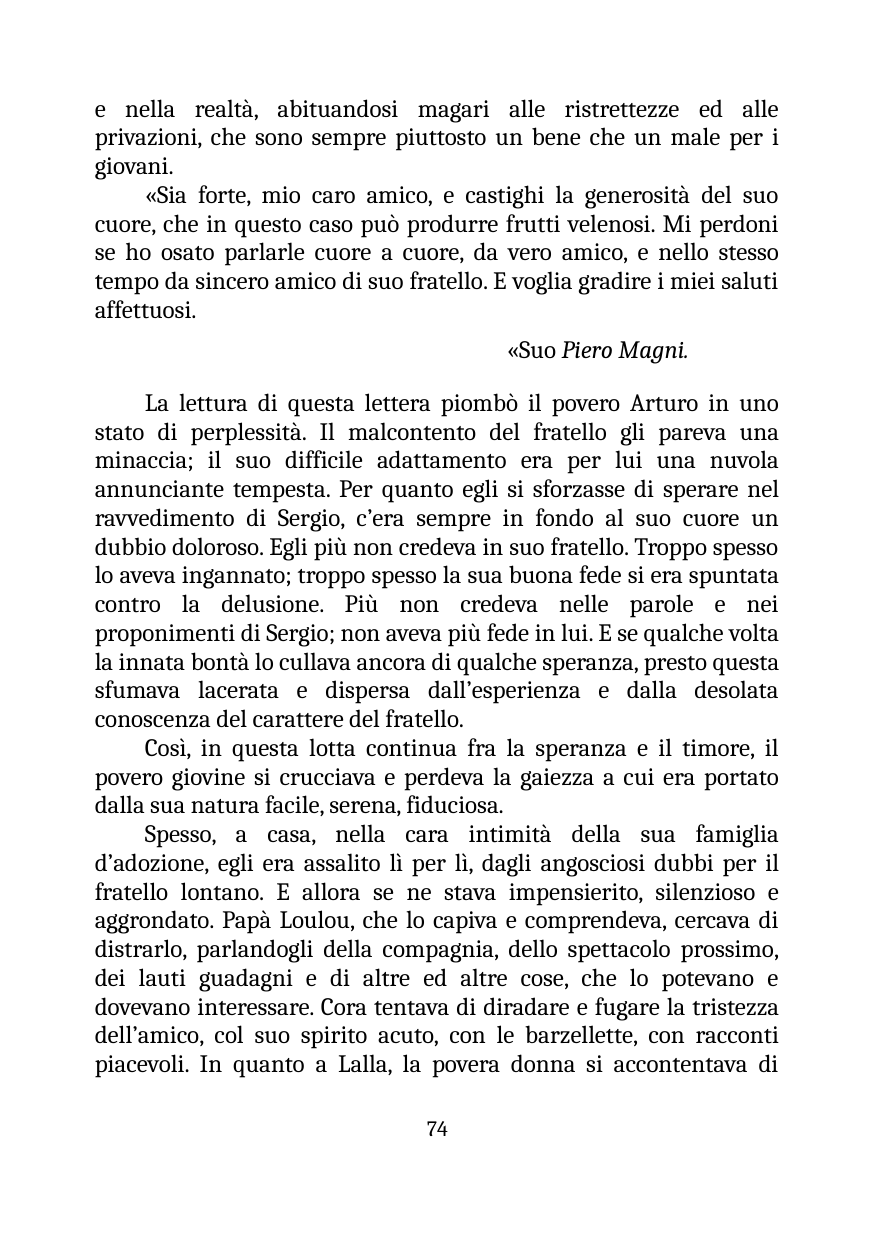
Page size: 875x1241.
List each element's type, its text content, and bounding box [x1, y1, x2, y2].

text Spesso, a casa, nella cara intimità della sua famiglia d’adozione, egli era assalito lì per lì, dagli angosciosi dubbi per il fratello lontano. E allora se ne stava impensierito, silenzioso e aggrondato. Papà Loulou, che lo capiva e comprendeva, cercava di distrarlo, parlandogli della compagnia, dello spettacolo prossimo, dei lauti guadagni e di altre ed altre cose, che lo potevano e dovevano interessare. Cora tentava di diradare e fugare la tristezza dell’amico, col suo spirito acuto, con le barzellette, con racconti piacevoli. In quanto a Lalla, la povera donna si accontentava di [94, 820, 779, 1079]
text «Suo Piero Magni. [94, 336, 691, 365]
text «Sia forte, mio caro amico, e castighi la generosità del suo cuore, che in questo caso può produrre frutti velenosi. Mi perdoni se ho osato parlarle cuore a cuore, da vero amico, e nello stesso tempo da sincero amico di suo fratello. E voglia gradire i miei saluti affettuosi. [94, 181, 779, 324]
text La lettura di questa lettera piombò il povero Arturo in uno stato di perplessità. Il malcontento del fratello gli pareva una minaccia; il suo difficile adattamento era per lui una nuvola annunciante tempesta. Per quanto egli si sforzasse di sperare nel ravvedimento di Sergio, c’era sempre in fondo al suo cuore un dubbio doloroso. Egli più non credeva in suo fratello. Troppo spesso lo aveva ingannato; troppo spesso la sua buona fede si era spuntata contro la delusione. Più non credeva nelle parole e nei proponimenti di Sergio; non aveva più fede in lui. E se qualche volta la innata bontà lo cullava ancora di qualche speranza, presto questa sfumava lacerata e dispersa dall’esperienza e dalla desolata conoscenza del carattere del fratello. [94, 389, 779, 734]
text Così, in questa lotta continua fra la speranza e il timore, il povero giovine si crucciava e perdeva la gaiezza a cui era portato dalla sua natura facile, serena, fiduciosa. [94, 734, 779, 820]
text e nella realtà, abituandosi magari alle ristrettezze ed alle privazioni, che sono sempre piuttosto un bene che un male per i giovani. [94, 94, 779, 181]
